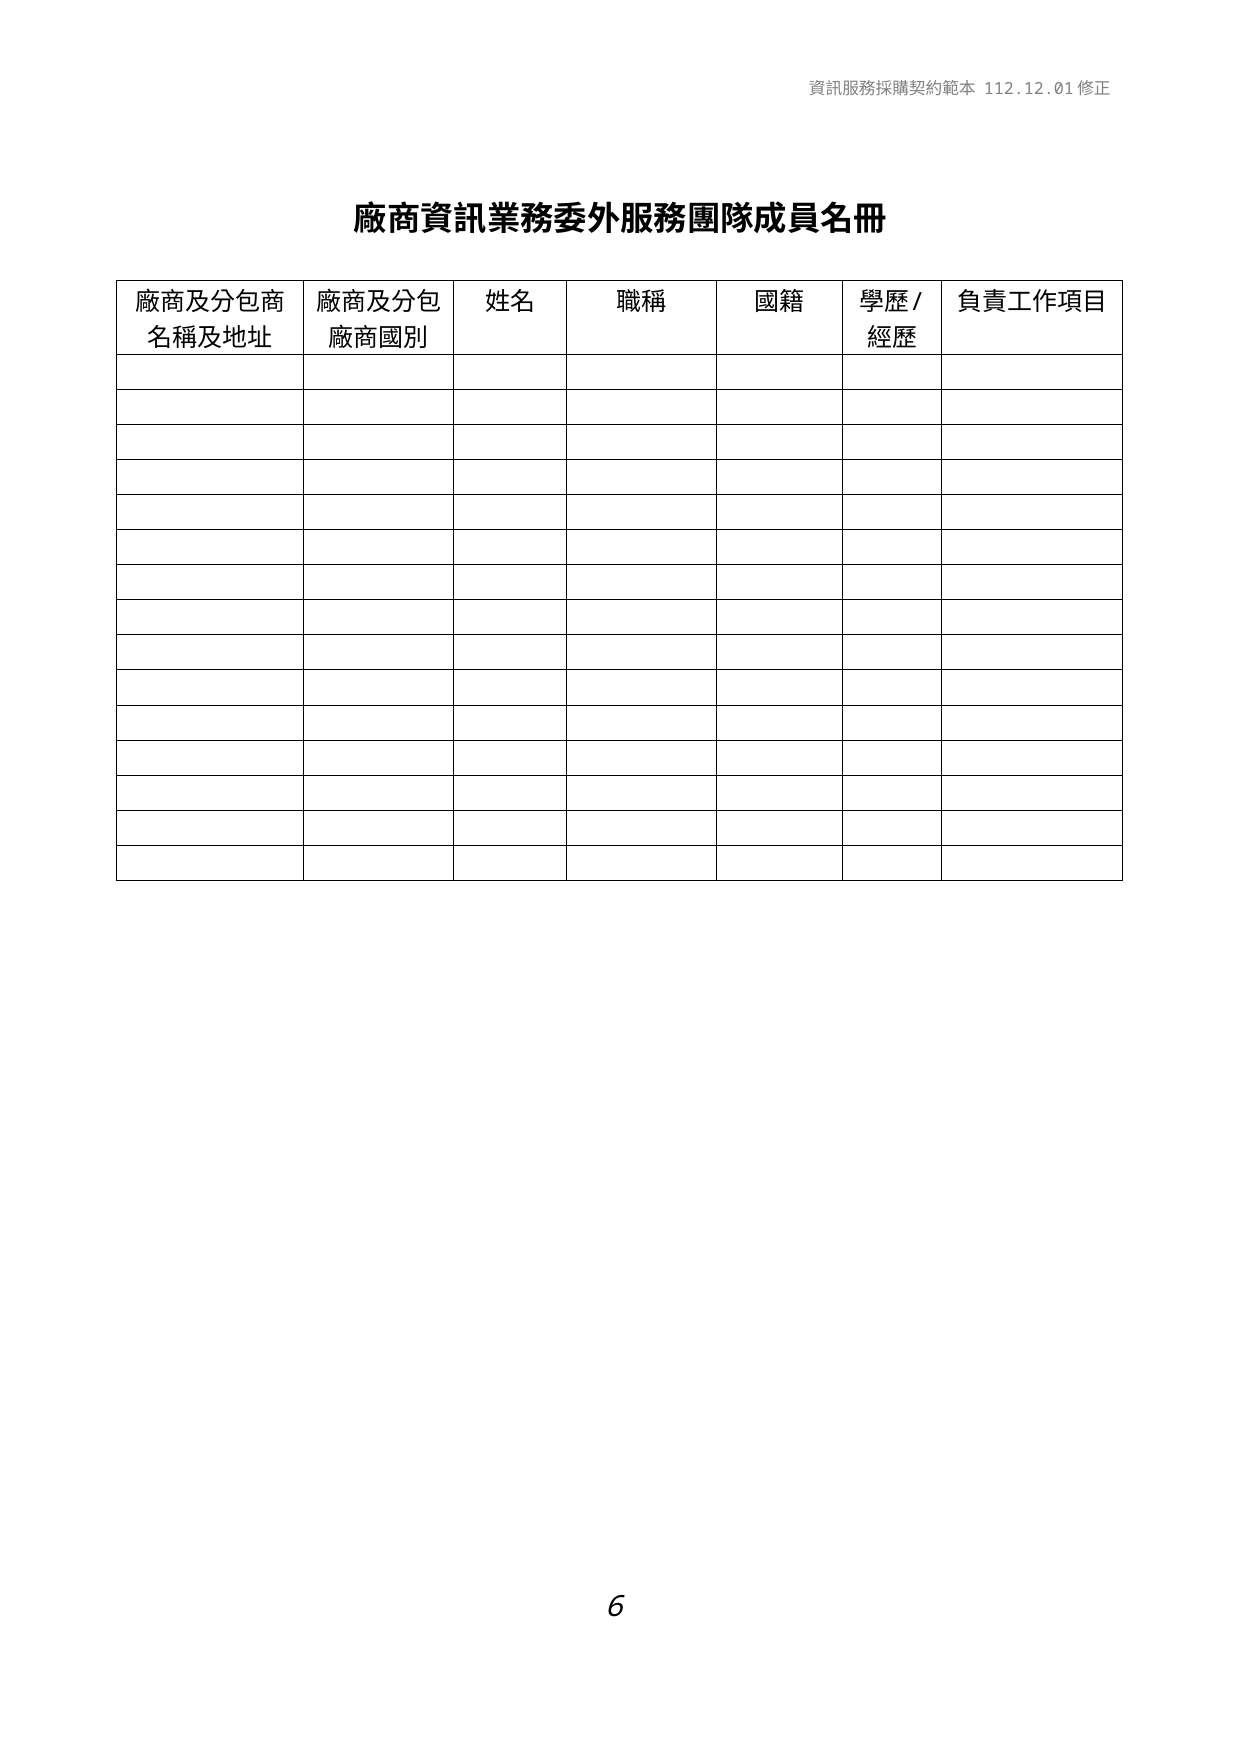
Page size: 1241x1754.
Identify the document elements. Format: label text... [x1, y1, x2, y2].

table_cell [717, 425, 842, 459]
table_cell [843, 635, 941, 669]
table_cell [454, 741, 566, 775]
table_cell [942, 460, 1122, 494]
table_cell [454, 390, 566, 424]
table_cell [843, 460, 941, 494]
table_cell [454, 635, 566, 669]
table_cell [843, 846, 941, 880]
table_cell [717, 846, 842, 880]
table_cell [567, 811, 716, 845]
table_cell [942, 635, 1122, 669]
table_cell [567, 600, 716, 634]
table_cell [843, 530, 941, 564]
table_cell [567, 495, 716, 529]
table_cell [567, 670, 716, 704]
table_cell [843, 565, 941, 599]
table_cell [454, 706, 566, 739]
table_cell [567, 706, 716, 739]
table_cell [843, 776, 941, 810]
table_cell [567, 460, 716, 494]
table_cell [454, 460, 566, 494]
table_cell [942, 811, 1122, 845]
table_cell [567, 846, 716, 880]
table_cell [454, 670, 566, 704]
table_cell [843, 811, 941, 845]
table_cell [117, 776, 303, 810]
table_cell [843, 390, 941, 424]
table_cell [454, 495, 566, 529]
table_cell [454, 530, 566, 564]
table_cell [717, 390, 842, 424]
table_cell [567, 355, 716, 388]
table_cell [717, 670, 842, 704]
table_cell [304, 741, 453, 775]
table_cell [843, 741, 941, 775]
table_cell [717, 635, 842, 669]
table_cell [942, 600, 1122, 634]
table_cell [843, 600, 941, 634]
table_cell [942, 425, 1122, 459]
subtitle 廠商資訊業務委外服務團隊成員名冊 [130, 177, 1110, 239]
table_header 廠商及分包廠商國別 [304, 281, 453, 353]
table_cell [117, 565, 303, 599]
table_cell [117, 390, 303, 424]
table_cell [717, 565, 842, 599]
table_cell [942, 846, 1122, 880]
table_cell [942, 390, 1122, 424]
table_cell [117, 670, 303, 704]
table_header 職稱 [567, 281, 716, 353]
table_cell [567, 741, 716, 775]
table_cell [304, 355, 453, 388]
table_cell [717, 460, 842, 494]
table_cell [117, 600, 303, 634]
table_cell [117, 741, 303, 775]
table_cell [567, 565, 716, 599]
table_cell [454, 565, 566, 599]
table_cell [304, 390, 453, 424]
table_cell [942, 776, 1122, 810]
table_cell [843, 425, 941, 459]
table_cell [567, 635, 716, 669]
table_cell [717, 811, 842, 845]
table_cell [454, 846, 566, 880]
table_cell [942, 706, 1122, 739]
table_cell [717, 776, 842, 810]
table_cell [304, 425, 453, 459]
table_cell [117, 355, 303, 388]
table_cell [567, 776, 716, 810]
table_cell [717, 706, 842, 739]
table_cell [454, 425, 566, 459]
table_header 廠商及分包商名稱及地址 [117, 281, 303, 353]
table_cell [942, 670, 1122, 704]
table_cell [304, 530, 453, 564]
table_cell [117, 811, 303, 845]
table_cell [567, 425, 716, 459]
table_cell [567, 530, 716, 564]
table_cell [454, 600, 566, 634]
table_header 國籍 [717, 281, 842, 353]
table_cell [843, 706, 941, 739]
table_cell [304, 706, 453, 739]
table_header 學歷/經歷 [843, 281, 941, 353]
table_cell [117, 495, 303, 529]
table_cell [717, 741, 842, 775]
table_cell [117, 706, 303, 739]
table_cell [942, 355, 1122, 388]
table_cell [304, 600, 453, 634]
table_cell [843, 355, 941, 388]
table_header 姓名 [454, 281, 566, 353]
table_cell [717, 355, 842, 388]
table_cell [717, 530, 842, 564]
table_cell [717, 600, 842, 634]
table_cell [304, 811, 453, 845]
table_cell [942, 565, 1122, 599]
table_cell [843, 495, 941, 529]
table_cell [454, 811, 566, 845]
table_cell [304, 670, 453, 704]
table_cell [454, 776, 566, 810]
table_cell [117, 635, 303, 669]
table_cell [117, 846, 303, 880]
table_cell [304, 846, 453, 880]
table_cell [717, 495, 842, 529]
table_cell [304, 565, 453, 599]
table_cell [304, 635, 453, 669]
table_cell [942, 530, 1122, 564]
table_cell [942, 495, 1122, 529]
table_cell [117, 425, 303, 459]
table_header 負責工作項目 [942, 281, 1122, 353]
table_cell [304, 776, 453, 810]
table_cell [304, 460, 453, 494]
table_cell [454, 355, 566, 388]
table_cell [843, 670, 941, 704]
table_cell [304, 495, 453, 529]
table_cell [117, 530, 303, 564]
table_cell [942, 741, 1122, 775]
table_cell [117, 460, 303, 494]
table_cell [567, 390, 716, 424]
